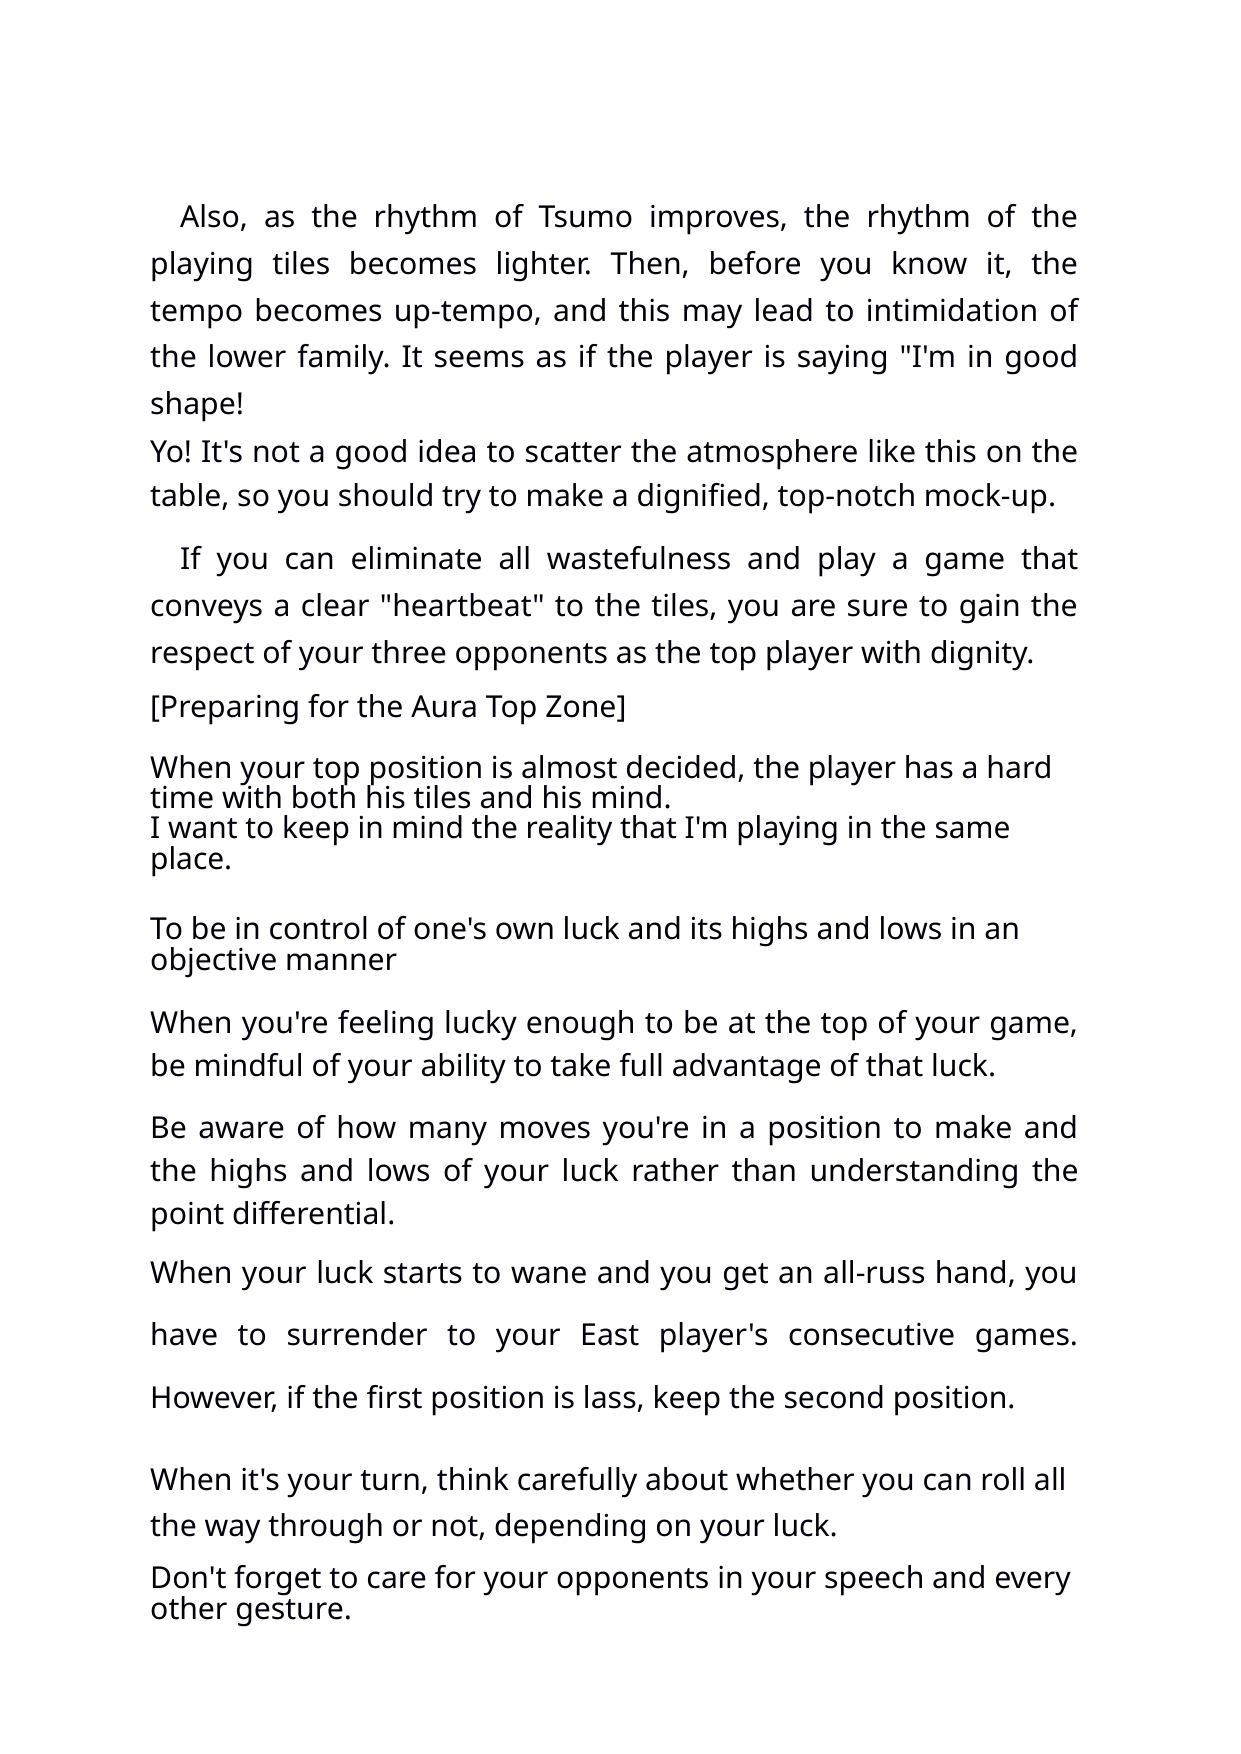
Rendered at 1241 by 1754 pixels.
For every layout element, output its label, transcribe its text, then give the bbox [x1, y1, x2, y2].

text Also, as the rhythm of Tsumo improves, the rhythm of the playing tiles becomes lighter. Then, before you know it, the tempo becomes up-tempo, and this may lead to intimidation of the lower family. It seems as if the player is saying "I'm in good shape! [150, 190, 1079, 424]
text When your luck starts to wane and you get an all-russ hand, you have to surrender to your East player's consecutive games. However, if the first position is lass, keep the second position. [150, 1233, 1079, 1421]
text Be aware of how many moves you're in a position to make and the highs and lows of your luck rather than understanding the point differential. [150, 1103, 1079, 1233]
text Yo! It's not a good idea to scatter the atmosphere like this on the table, so you should try to make a dignified, top-notch mock-up. [150, 427, 1079, 515]
text [Preparing for the Aura Top Zone] [150, 693, 1090, 724]
text When you're feeling lucky enough to be at the top of your game, be mindful of your ability to take full advantage of that luck. [150, 998, 1079, 1085]
text When it's your turn, think carefully about whether you can roll all the way through or not, depending on your luck. [150, 1453, 1079, 1546]
text When your top position is almost decided, the player has a hard time with both his tiles and his mind. [150, 754, 1090, 814]
text Don't forget to care for your opponents in your speech and every other gesture. [150, 1565, 1090, 1625]
text To be in control of one's own luck and its highs and lows in an objective manner [150, 916, 1090, 976]
text I want to keep in mind the reality that I'm playing in the same place. [150, 814, 1090, 875]
text If you can eliminate all wastefulness and play a game that conveys a clear "heartbeat" to the tiles, you are sure to gain the respect of your three opponents as the top player with dignity. [150, 532, 1079, 672]
